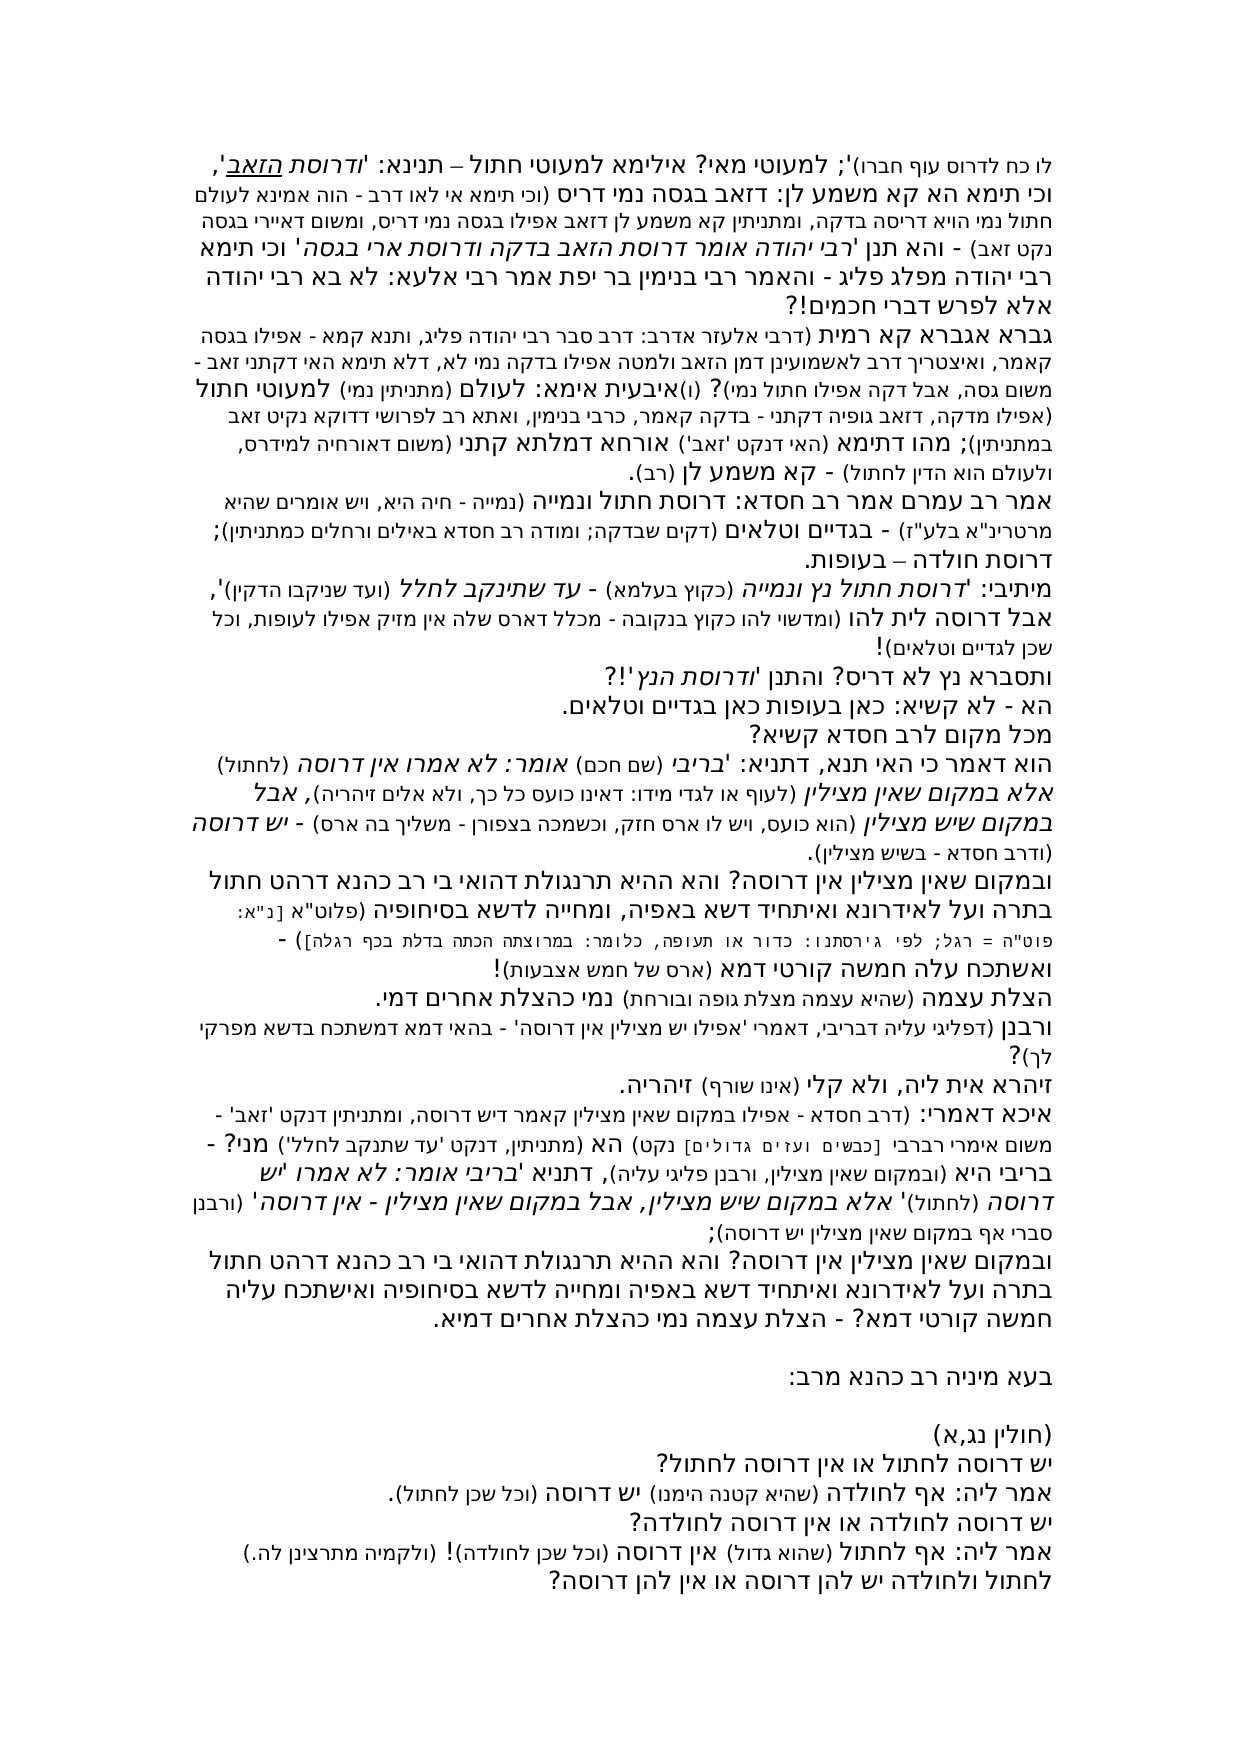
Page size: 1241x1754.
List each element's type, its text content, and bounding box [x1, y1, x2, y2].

text ורבנן (דפליגי עליה דבריבי, דאמרי 'אפילו יש מצילין אין דרוסה' - בהאי דמא דמשתכח בדשא מפרקי לך)? [187, 1012, 1053, 1071]
text ובמקום שאין מצילין אין דרוסה? והא ההיא תרנגולת דהואי בי רב כהנא דרהט חתול בתרה ועל לאידרונא ואיתחיד דשא באפיה, ומחייה לדשא בסיחופיה (פלוט"א [נ"א: פוט"ה = רגל; לפי גירסתנו: כדור או תעופה, כלומר: במרוצתה הכתה בדלת בכף רגלה]) - ואשתכח עלה חמשה קורטי דמא (ארס של חמש אצבעות)! [187, 866, 1053, 983]
text לו כח לדרוס עוף חברו)'; למעוטי מאי? אילימא למעוטי חתול – תנינא: 'ודרוסת הזאב', וכי תימא הא קא משמע לן: דזאב בגסה נמי דריס (וכי תימא אי לאו דרב - הוה אמינא לעולם חתול נמי הויא דריסה בדקה, ומתניתין קא משמע לן דזאב אפילו בגסה נמי דריס, ומשום דאיירי בגסה נקט זאב) - והא תנן 'רבי יהודה אומר דרוסת הזאב בדקה ודרוסת ארי בגסה' וכי תימא רבי יהודה מפלג פליג - והאמר רבי בנימין בר יפת אמר רבי אלעא: לא בא רבי יהודה אלא לפרש דברי חכמים!? [187, 150, 1053, 321]
text לחתול ולחולדה יש להן דרוסה או אין להן דרוסה? [187, 1566, 1053, 1595]
text הוא דאמר כי האי תנא, דתניא: 'בריבי (שם חכם) אומר: לא אמרו אין דרוסה (לחתול) אלא במקום שאין מצילין (לעוף או לגדי מידו: דאינו כועס כל כך, ולא אלים זיהריה), אבל במקום שיש מצילין (הוא כועס, ויש לו ארס חזק, וכשמכה בצפורן - משליך בה ארס) - יש דרוסה (ודרב חסדא - בשיש מצילין). [187, 749, 1053, 866]
text איכא דאמרי: (דרב חסדא - אפילו במקום שאין מצילין קאמר דיש דרוסה, ומתניתין דנקט 'זאב' - משום אימרי רברבי [כבשים ועזים גדולים] נקט) הא (מתניתין, דנקט 'עד שתנקב לחלל') מני? - בריבי היא (ובמקום שאין מצילין, ורבנן פליגי עליה), דתניא 'בריבי אומר: לא אמרו 'יש דרוסה (לחתול)' אלא במקום שיש מצילין, אבל במקום שאין מצילין - אין דרוסה' (ורבנן סברי אף במקום שאין מצילין יש דרוסה); [187, 1100, 1053, 1246]
text בעא מיניה רב כהנא מרב: [187, 1362, 1053, 1391]
text ותסברא נץ לא דריס? והתנן 'ודרוסת הנץ'!? [187, 662, 1053, 691]
text (חולין נג,א) [187, 1420, 1053, 1449]
text יש דרוסה לחולדה או אין דרוסה לחולדה? [187, 1508, 1053, 1537]
text יש דרוסה לחתול או אין דרוסה לחתול? [187, 1449, 1053, 1478]
text אמר ליה: אף לחולדה (שהיא קטנה הימנו) יש דרוסה (וכל שכן לחתול). [187, 1478, 1053, 1508]
text ובמקום שאין מצילין אין דרוסה? והא ההיא תרנגולת דהואי בי רב כהנא דרהט חתול בתרה ועל לאידרונא ואיתחיד דשא באפיה ומחייה לדשא בסיחופיה ואישתכח עליה חמשה קורטי דמא? - הצלת עצמה נמי כהצלת אחרים דמיא. [187, 1246, 1053, 1333]
text אמר ליה: אף לחתול (שהוא גדול) אין דרוסה (וכל שכן לחולדה)! (ולקמיה מתרצינן לה.) [187, 1537, 1053, 1566]
text זיהרא אית ליה, ולא קלי (אינו שורף) זיהריה. [187, 1071, 1053, 1100]
text הצלת עצמה (שהיא עצמה מצלת גופה ובורחת) נמי כהצלת אחרים דמי. [187, 983, 1053, 1012]
text הא - לא קשיא: כאן בעופות כאן בגדיים וטלאים. [187, 691, 1053, 720]
text גברא אגברא קא רמית (דרבי אלעזר אדרב: דרב סבר רבי יהודה פליג, ותנא קמא - אפילו בגסה קאמר, ואיצטריך דרב לאשמועינן דמן הזאב ולמטה אפילו בדקה נמי לא, דלא תימא האי דקתני זאב - משום גסה, אבל דקה אפילו חתול נמי)? (ו)איבעית אימא: לעולם (מתניתין נמי) למעוטי חתול (אפילו מדקה, דזאב גופיה דקתני - בדקה קאמר, כרבי בנימין, ואתא רב לפרושי דדוקא נקיט זאב במתניתין); מהו דתימא (האי דנקט 'זאב') אורחא דמלתא קתני (משום דאורחיה למידרס, ולעולם הוא הדין לחתול) - קא משמע לן (רב). [187, 321, 1053, 486]
text מכל מקום לרב חסדא קשיא? [187, 720, 1053, 749]
text מיתיבי: 'דרוסת חתול נץ ונמייה (כקוץ בעלמא) - עד שתינקב לחלל (ועד שניקבו הדקין)', אבל דרוסה לית להו (ומדשוי להו כקוץ בנקובה - מכלל דארס שלה אין מזיק אפילו לעופות, וכל שכן לגדיים וטלאים)! [187, 574, 1053, 662]
text אמר רב עמרם אמר רב חסדא: דרוסת חתול ונמייה (נמייה - חיה היא, ויש אומרים שהיא מרטרינ"א בלע"ז) - בגדיים וטלאים (דקים שבדקה; ומודה רב חסדא באילים ורחלים כמתניתין); דרוסת חולדה – בעופות. [187, 486, 1053, 574]
